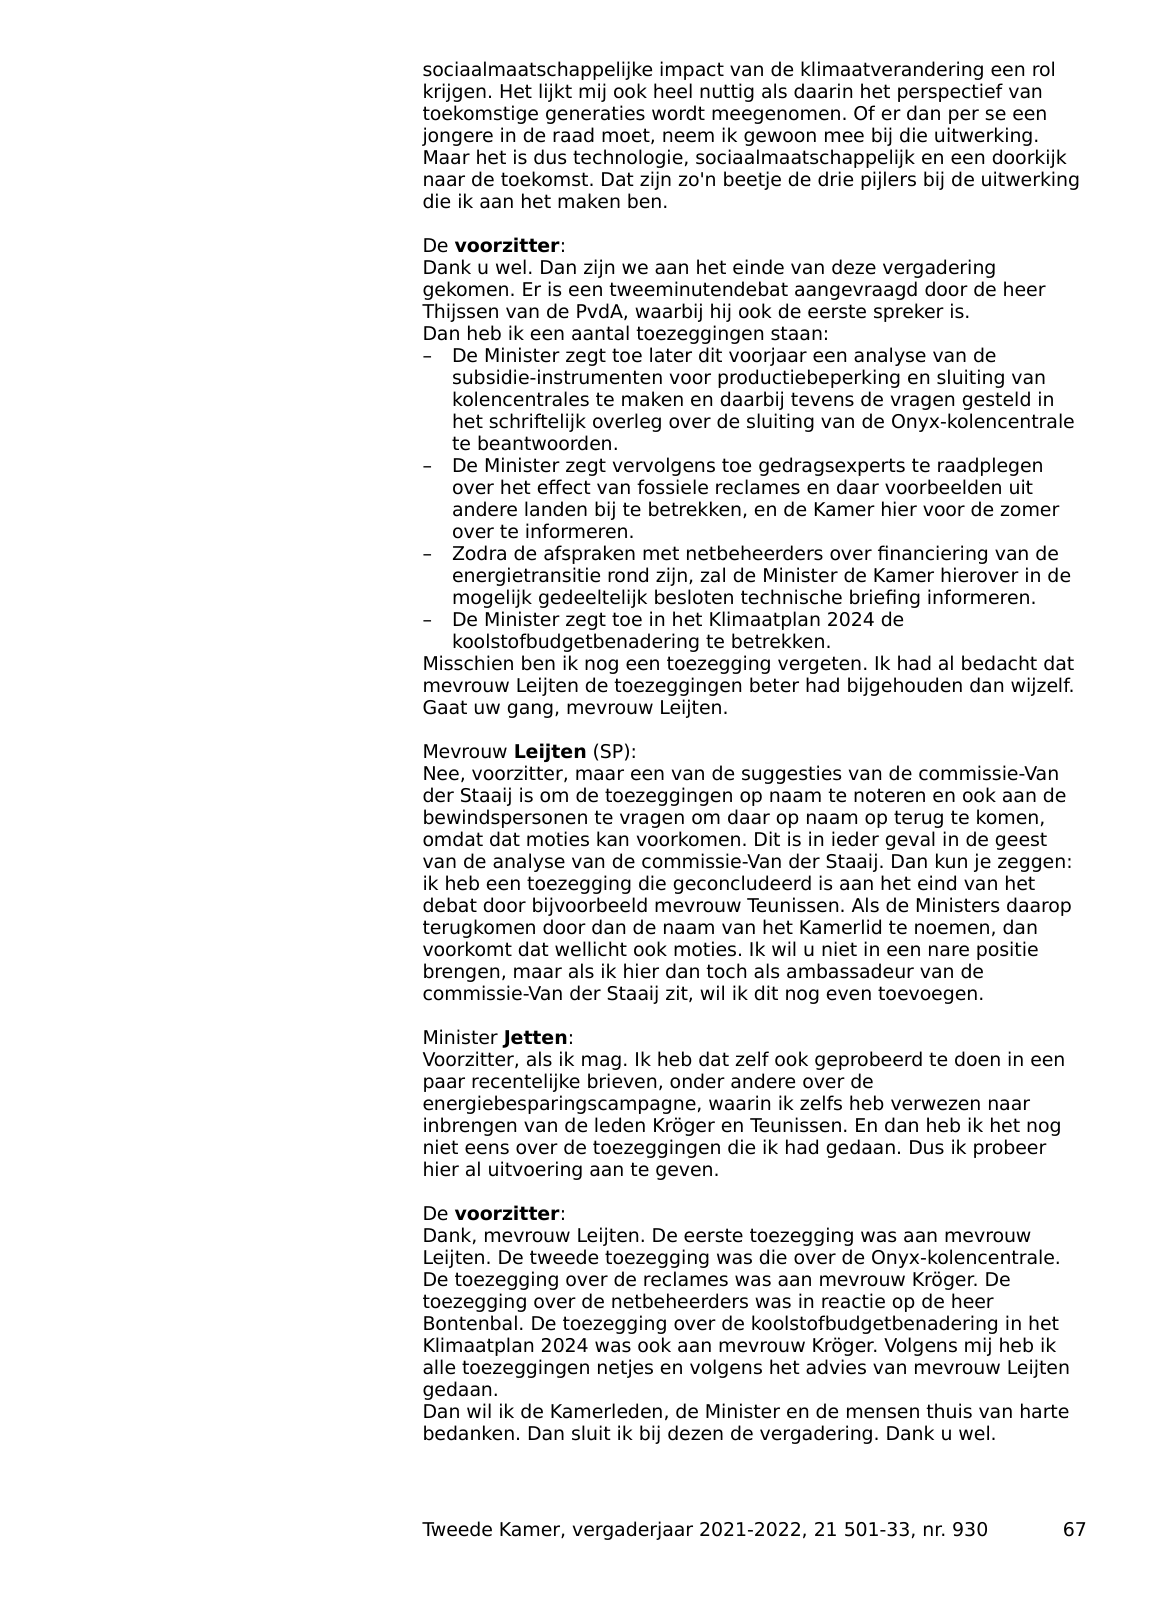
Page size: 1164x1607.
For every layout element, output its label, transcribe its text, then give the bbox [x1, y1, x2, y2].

text – De Minister zegt toe later dit voorjaar een analyse van de subsidie-instrumenten voor productiebeperking en sluiting van kolencentrales te maken en daarbij tevens de vragen gesteld in het schriftelijk overleg over de sluiting van de Onyx-kolencentrale te beantwoorden. [422, 345, 1087, 455]
text – De Minister zegt vervolgens toe gedragsexperts te raadplegen over het effect van fossiele reclames en daar voorbeelden uit andere landen bij te betrekken, en de Kamer hier voor de zomer over te informeren. [422, 455, 1087, 543]
text Misschien ben ik nog een toezegging vergeten. Ik had al bedacht dat mevrouw Leijten de toezeggingen beter had bijgehouden dan wijzelf. Gaat uw gang, mevrouw Leijten. [422, 653, 1087, 719]
text De voorzitter: [422, 235, 1087, 257]
text – De Minister zegt toe in het Klimaatplan 2024 de koolstofbudgetbenadering te betrekken. [422, 609, 1087, 653]
text Dan heb ik een aantal toezeggingen staan: [422, 323, 1087, 345]
text Dank, mevrouw Leijten. De eerste toezegging was aan mevrouw Leijten. De tweede toezegging was die over de Onyx-kolencentrale. De toezegging over de reclames was aan mevrouw Kröger. De toezegging over de netbeheerders was in reactie op de heer Bontenbal. De toezegging over de koolstofbudgetbenadering in het Klimaatplan 2024 was ook aan mevrouw Kröger. Volgens mij heb ik alle toezeggingen netjes en volgens het advies van mevrouw Leijten gedaan. [422, 1225, 1087, 1401]
text De voorzitter: [422, 1203, 1087, 1225]
text sociaalmaatschappelijke impact van de klimaatverandering een rol krijgen. Het lijkt mij ook heel nuttig als daarin het perspectief van toekomstige generaties wordt meegenomen. Of er dan per se een jongere in de raad moet, neem ik gewoon mee bij die uitwerking. Maar het is dus technologie, sociaalmaatschappelijk en een doorkijk naar de toekomst. Dat zijn zo'n beetje de drie pijlers bij de uitwerking die ik aan het maken ben. [422, 59, 1087, 213]
text Voorzitter, als ik mag. Ik heb dat zelf ook geprobeerd te doen in een paar recentelijke brieven, onder andere over de energiebesparingscampagne, waarin ik zelfs heb verwezen naar inbrengen van de leden Kröger en Teunissen. En dan heb ik het nog niet eens over de toezeggingen die ik had gedaan. Dus ik probeer hier al uitvoering aan te geven. [422, 1049, 1087, 1181]
text Nee, voorzitter, maar een van de suggesties van de commissie-Van der Staaij is om de toezeggingen op naam te noteren en ook aan de bewindspersonen te vragen om daar op naam op terug te komen, omdat dat moties kan voorkomen. Dit is in ieder geval in de geest van de analyse van de commissie-Van der Staaij. Dan kun je zeggen: ik heb een toezegging die geconcludeerd is aan het eind van het debat door bijvoorbeeld mevrouw Teunissen. Als de Ministers daarop terugkomen door dan de naam van het Kamerlid te noemen, dan voorkomt dat wellicht ook moties. Ik wil u niet in een nare positie brengen, maar als ik hier dan toch als ambassadeur van de commissie-Van der Staaij zit, wil ik dit nog even toevoegen. [422, 763, 1087, 1004]
text Mevrouw Leijten (SP): [422, 741, 1087, 763]
text Dank u wel. Dan zijn we aan het einde van deze vergadering gekomen. Er is een tweeminutendebat aangevraagd door de heer Thijssen van de PvdA, waarbij hij ook de eerste spreker is. [422, 257, 1087, 323]
text – Zodra de afspraken met netbeheerders over financiering van de energietransitie rond zijn, zal de Minister de Kamer hierover in de mogelijk gedeeltelijk besloten technische briefing informeren. [422, 543, 1087, 609]
text Minister Jetten: [422, 1027, 1087, 1049]
text Dan wil ik de Kamerleden, de Minister en de mensen thuis van harte bedanken. Dan sluit ik bij dezen de vergadering. Dank u wel. [422, 1401, 1087, 1444]
